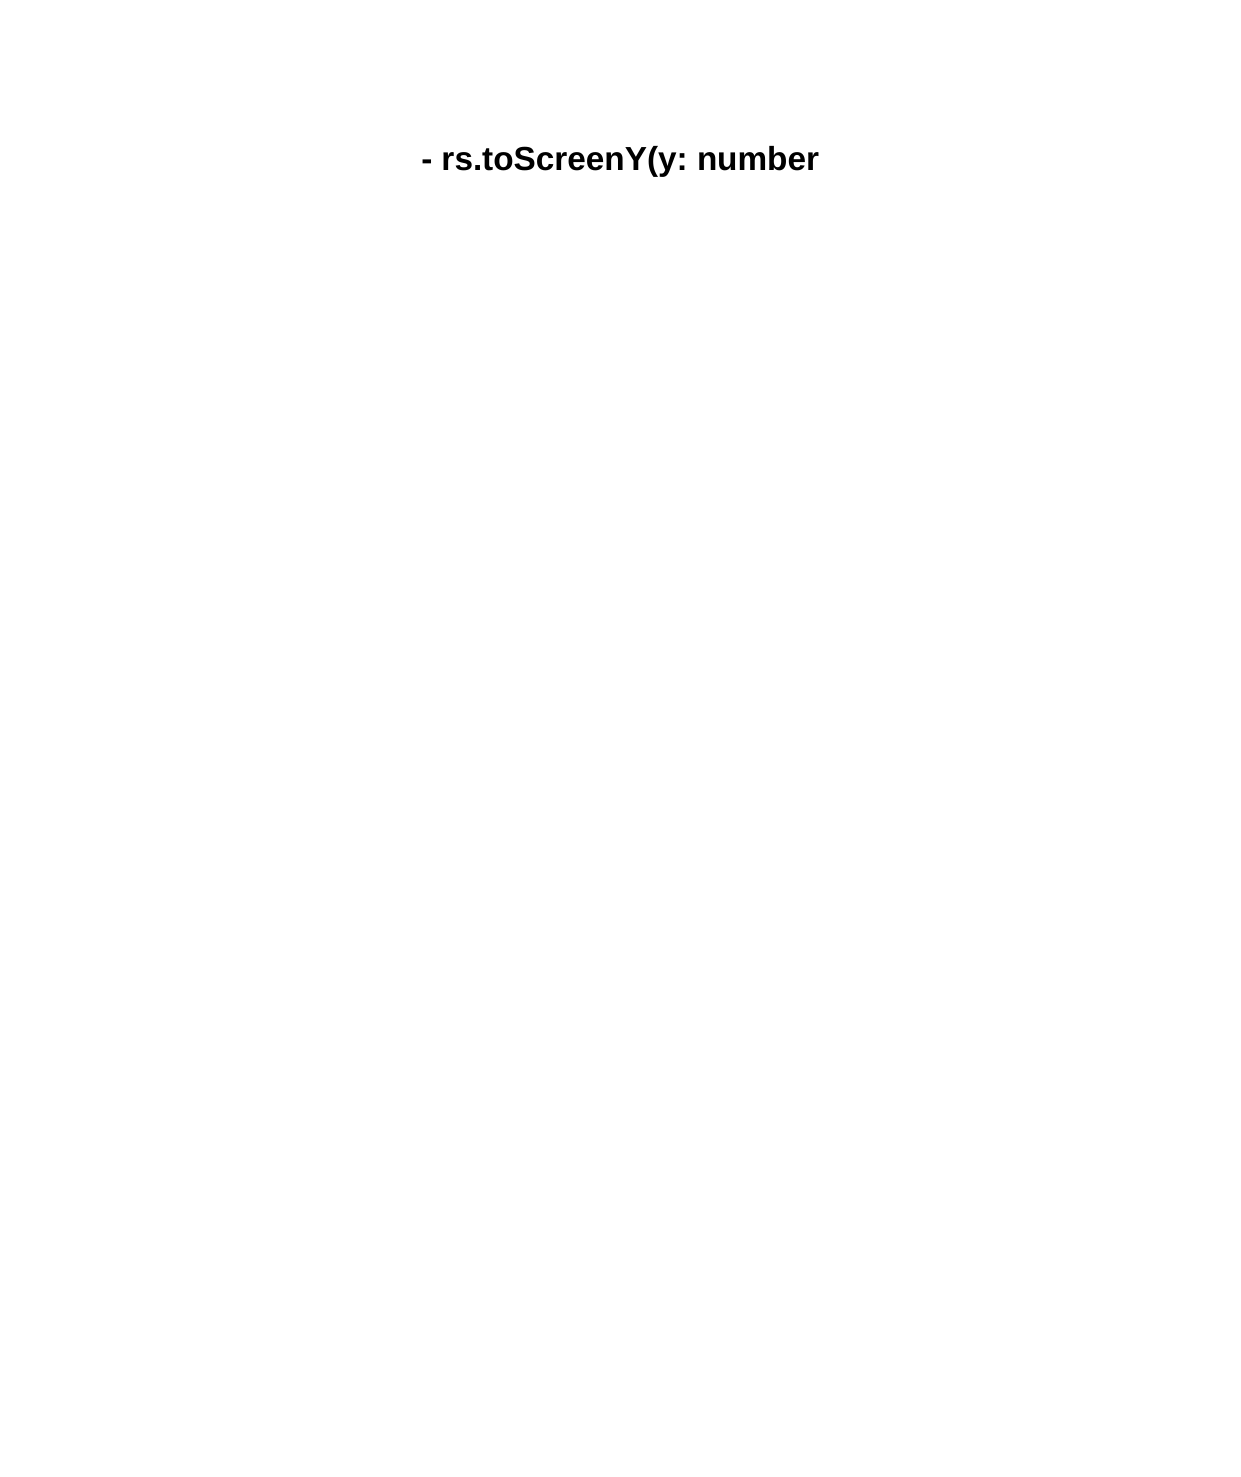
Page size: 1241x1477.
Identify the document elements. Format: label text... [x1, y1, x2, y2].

subtitle - rs.toScreenY(y: number [118, 139, 1122, 177]
